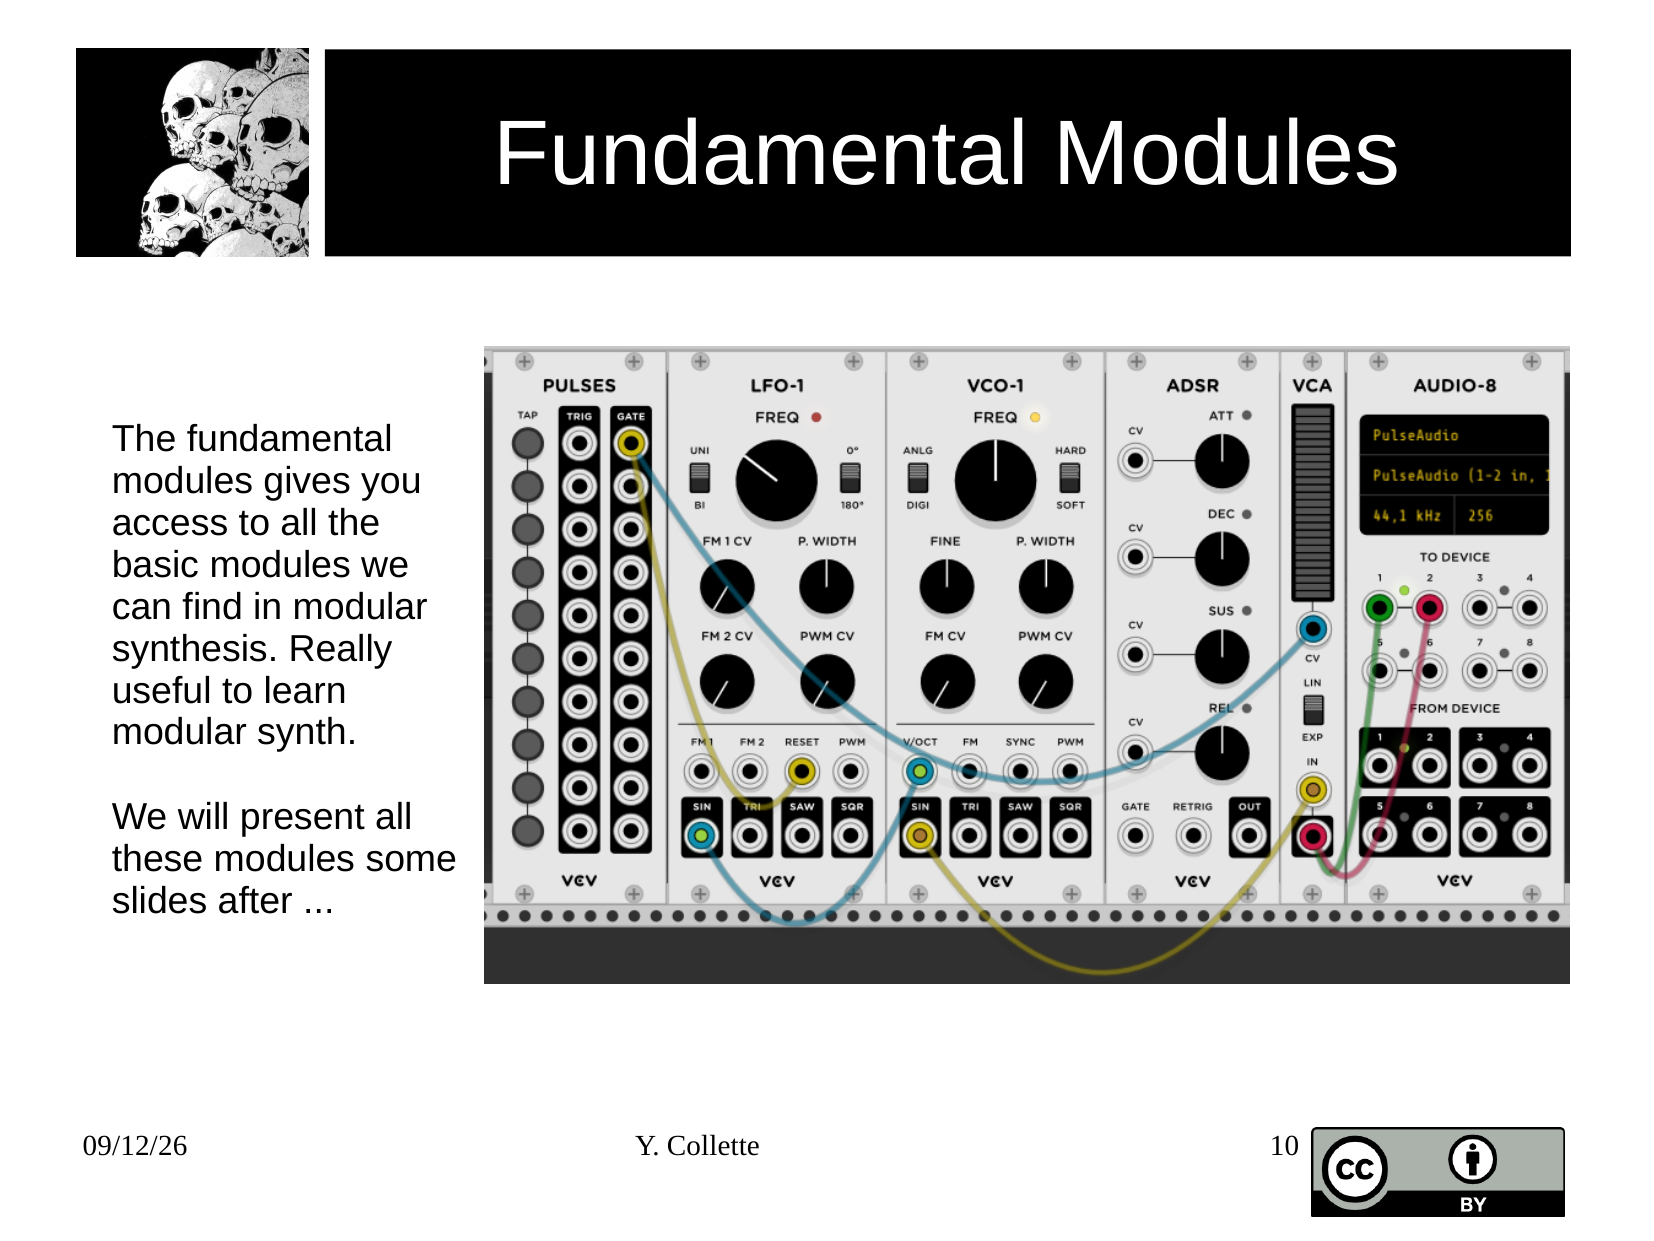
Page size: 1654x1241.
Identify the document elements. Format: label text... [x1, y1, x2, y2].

title Fundamental Modules [324, 49, 1571, 257]
text_box The fundamental modules gives you access to all the basic modules we can find in modular synthesis. Really useful to learn modular synth. We will present all these modules some slides after ... [97, 409, 480, 929]
picture [76, 48, 309, 257]
picture [484, 346, 1570, 984]
picture [1311, 1127, 1565, 1217]
